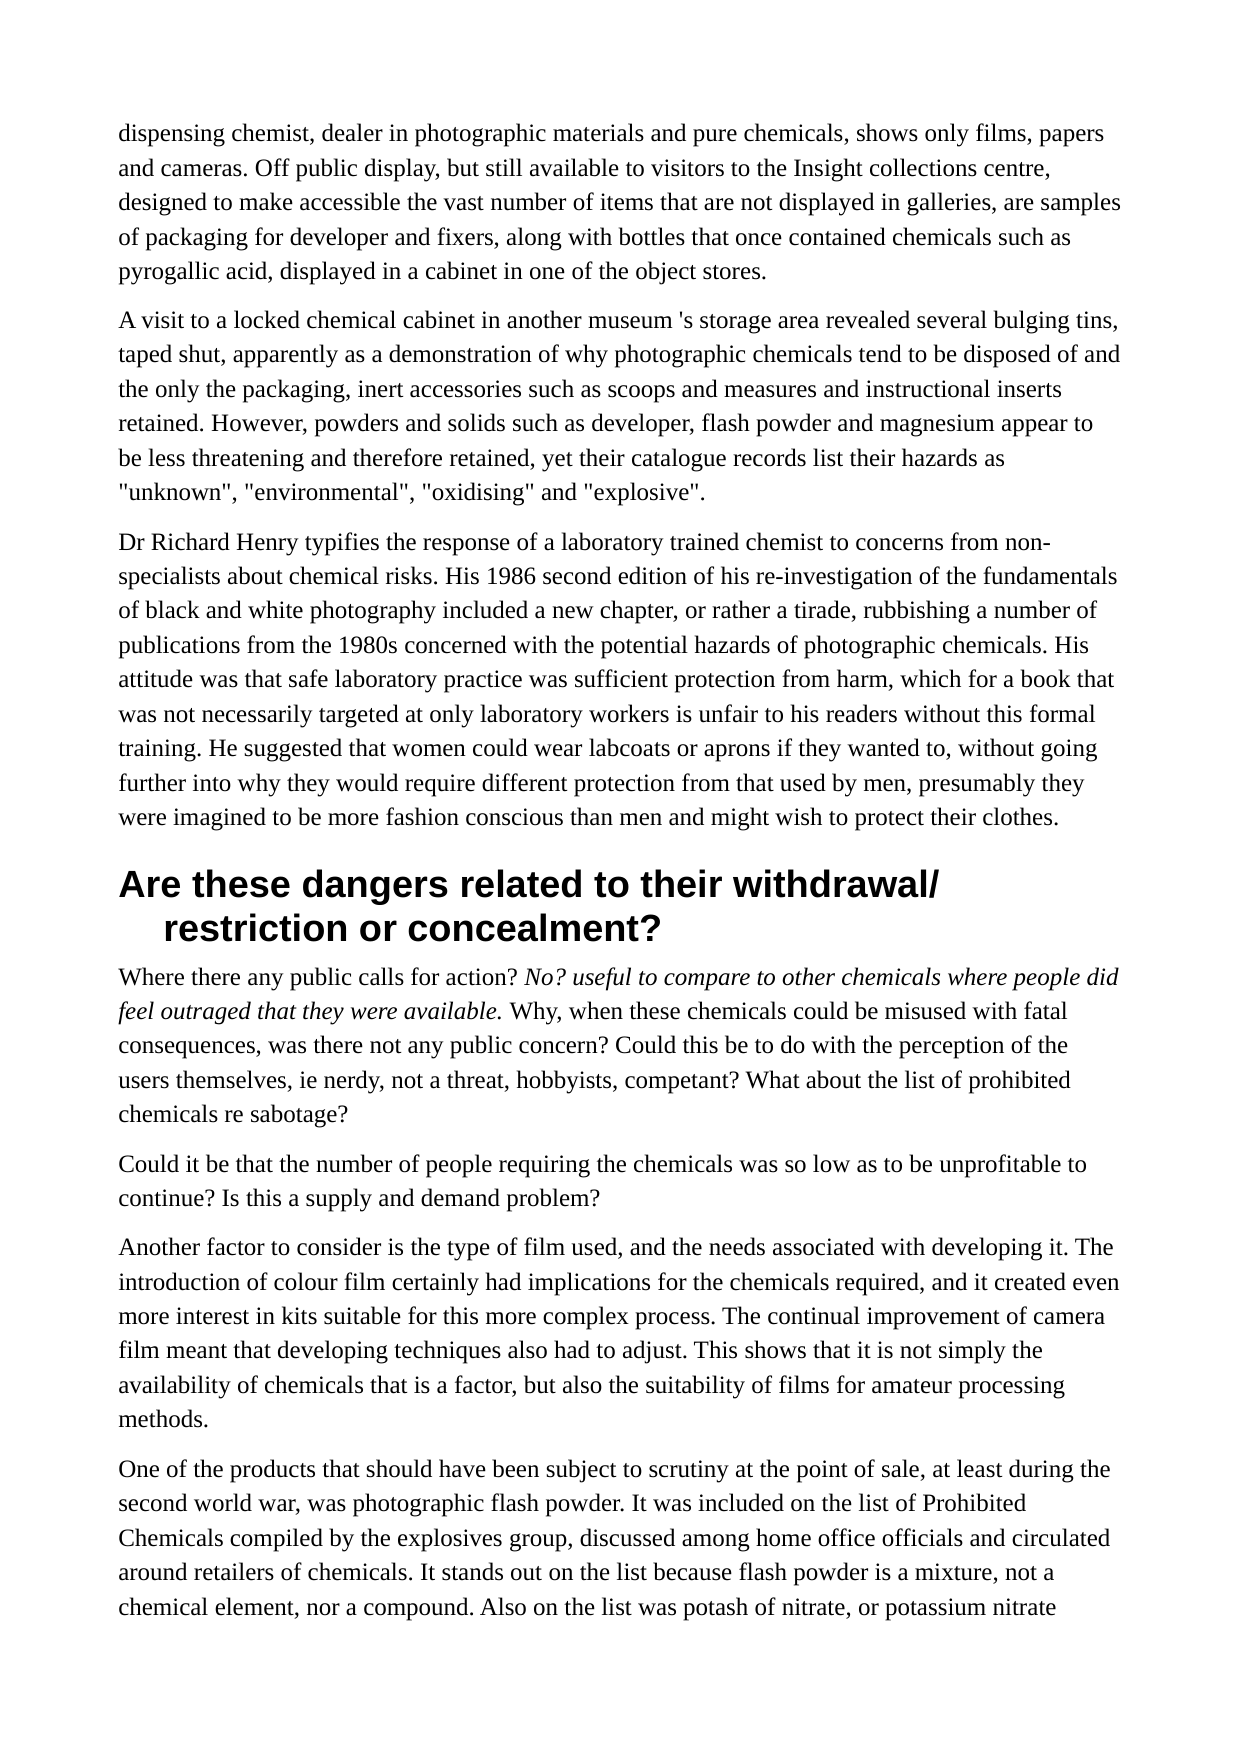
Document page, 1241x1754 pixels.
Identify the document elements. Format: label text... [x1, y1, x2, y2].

text One of the products that should have been subject to scrutiny at the point of sale, at least during the second world war, was photographic flash powder. It was included on the list of Prohibited Chemicals compiled by the explosives group, discussed among home office officials and circulated around retailers of chemicals. It stands out on the list because flash powder is a mixture, not a chemical element, nor a compound. Also on the list was potash of nitrate, or potassium nitrate [118, 1454, 1122, 1620]
subtitle Are these dangers related to their withdrawal/ restriction or concealment? [118, 862, 1122, 949]
text Could it be that the number of people requiring the chemicals was so low as to be unprofitable to continue? Is this a supply and demand problem? [118, 1149, 1122, 1212]
text A visit to a locked chemical cabinet in another museum 's storage area revealed several bulging tins, taped shut, apparently as a demonstration of why photographic chemicals tend to be disposed of and the only the packaging, inert accessories such as scoops and measures and instructional inserts retained. However, powders and solids such as developer, flash powder and magnesium appear to be less threatening and therefore retained, yet their catalogue records list their hazards as "unknown", "environmental", "oxidising" and "explosive". [118, 305, 1122, 506]
text Dr Richard Henry typifies the response of a laboratory trained chemist to concerns from non-specialists about chemical risks. His 1986 second edition of his re-investigation of the fundamentals of black and white photography included a new chapter, or rather a tirade, rubbishing a number of publications from the 1980s concerned with the potential hazards of photographic chemicals. His attitude was that safe laboratory practice was sufficient protection from harm, which for a book that was not necessarily targeted at only laboratory workers is unfair to his readers without this formal training. He suggested that women could wear labcoats or aprons if they wanted to, without going further into why they would require different protection from that used by men, presumably they were imagined to be more fashion conscious than men and might wish to protect their clothes. [118, 527, 1122, 831]
text Another factor to consider is the type of film used, and the needs associated with developing it. The introduction of colour film certainly had implications for the chemicals required, and it created even more interest in kits suitable for this more complex process. The continual improvement of camera film meant that developing techniques also had to adjust. This shows that it is not simply the availability of chemicals that is a factor, but also the suitability of films for amateur processing methods. [118, 1232, 1122, 1433]
text dispensing chemist, dealer in photographic materials and pure chemicals, shows only films, papers and cameras. Off public display, but still available to visitors to the Insight collections centre, designed to make accessible the vast number of items that are not displayed in galleries, are samples of packaging for developer and fixers, along with bottles that once contained chemicals such as pyrogallic acid, displayed in a cabinet in one of the object stores. [118, 118, 1122, 285]
text Where there any public calls for action? No? useful to compare to other chemicals where people did feel outraged that they were available. Why, when these chemicals could be misused with fatal consequences, was there not any public concern? Could this be to do with the perception of the users themselves, ie nerdy, not a threat, hobbyists, competant? What about the list of prohibited chemicals re sabotage? [118, 962, 1122, 1128]
